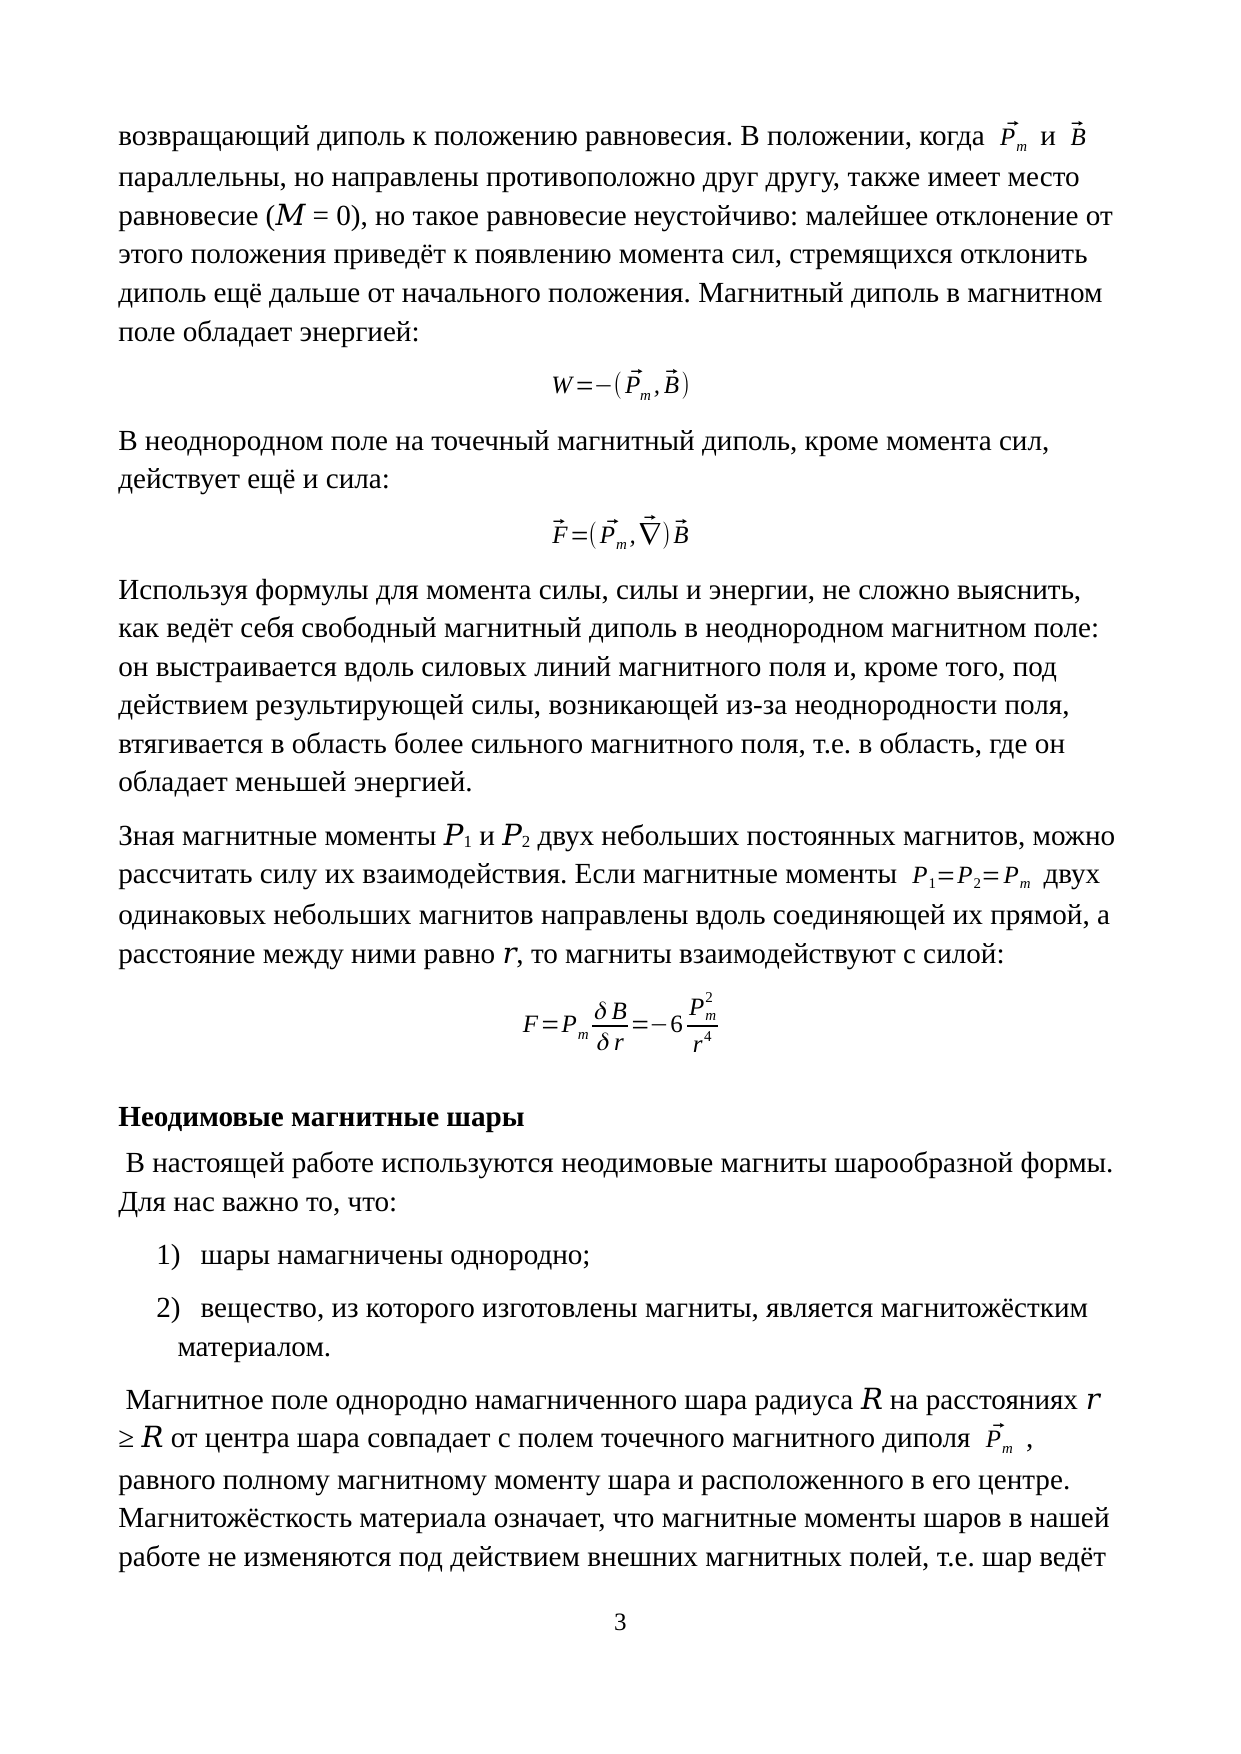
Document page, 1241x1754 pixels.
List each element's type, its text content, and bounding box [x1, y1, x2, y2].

text возвращающий диполь к положению равновесия. В положении, когда и параллельны, но направлены противоположно друг другу, также имеет место равновесие (𝑀 = 0), но такое равновесие неустойчиво: малейшее отклонение от этого положения приведёт к появлению момента сил, стремящихся отклонить диполь ещё дальше от начального положения. Магнитный диполь в магнитном поле обладает энергией: [118, 118, 1122, 347]
list шары намагничены однородно; [156, 1237, 1122, 1271]
text Зная магнитные моменты 𝑃1 и 𝑃2 двух небольших постоянных магнитов, можно рассчитать силу их взаимодействия. Если магнитные моменты двух одинаковых небольших магнитов направлены вдоль соединяющей их прямой, а расстояние между ними равно 𝑟, то магниты взаимодействуют с силой: [118, 818, 1122, 969]
text В настоящей работе используются неодимовые магниты шарообразной формы. Для нас важно то, что: [118, 1145, 1122, 1217]
text В неоднородном поле на точечный магнитный диполь, кроме момента сил, действует ещё и сила: [118, 423, 1122, 495]
list вещество, из которого изготовлены магниты, является магнитожёстким материалом. [156, 1290, 1122, 1362]
text Магнитное поле однородно намагниченного шара радиуса 𝑅 на расстояниях 𝑟 ≥ 𝑅 от центра шара совпадает с полем точечного магнитного диполя , равного полному магнитному моменту шара и расположенного в его центре. Магнитожёсткость материала означает, что магнитные моменты шаров в нашей работе не изменяются под действием внешних магнитных полей, т.е. шар ведёт [118, 1382, 1122, 1572]
subtitle Неодимовые магнитные шары [118, 1099, 1122, 1133]
text Используя формулы для момента силы, силы и энергии, не сложно выяснить, как ведёт себя свободный магнитный диполь в неоднородном магнитном поле: он выстраивается вдоль силовых линий магнитного поля и, кроме того, под действием результирующей силы, возникающей из-за неоднородности поля, втягивается в область более сильного магнитного поля, т.е. в область, где он обладает меньшей энергией. [118, 572, 1122, 798]
